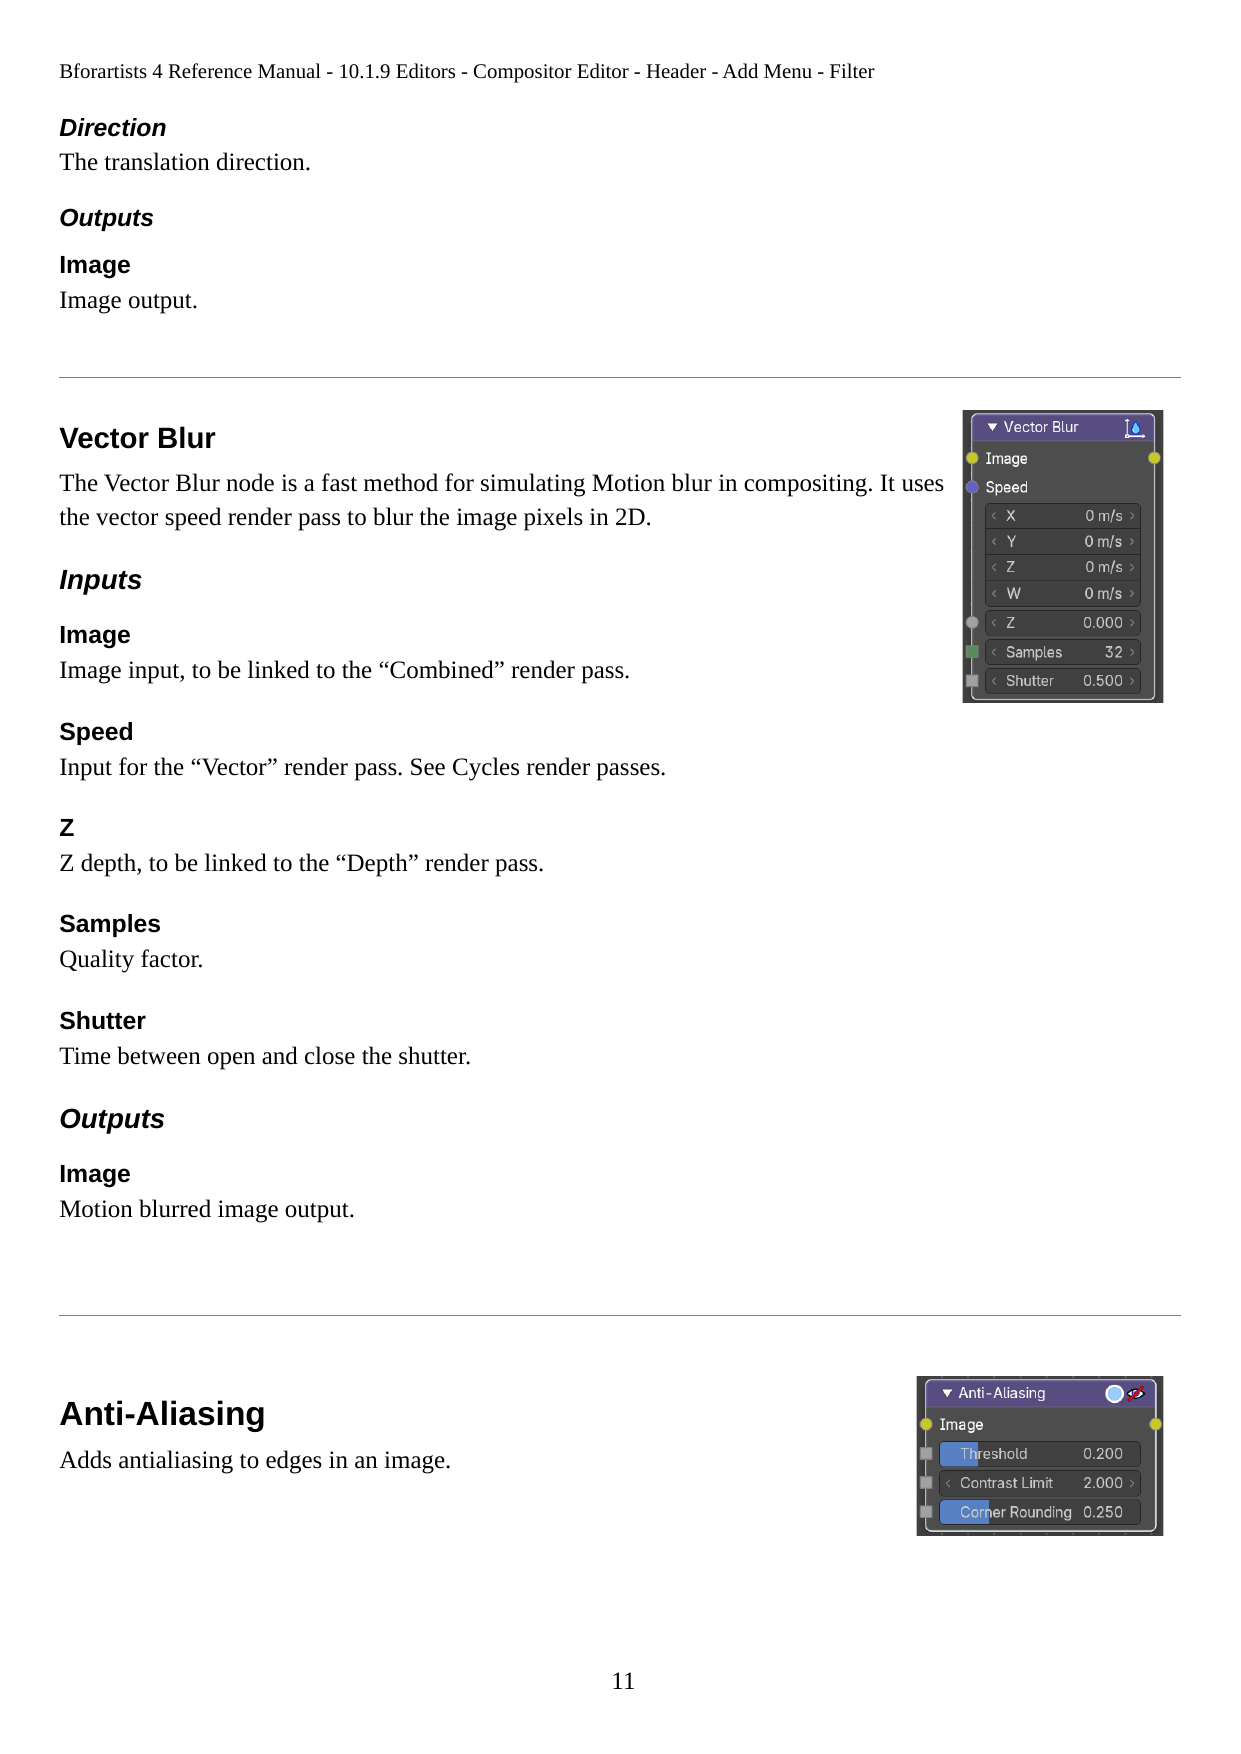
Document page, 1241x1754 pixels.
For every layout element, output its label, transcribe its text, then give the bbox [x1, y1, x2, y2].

subtitle [1164, 1394, 1181, 1433]
text Z depth, to be linked to the “Depth” render pass. [59, 848, 1181, 877]
subtitle Outputs [59, 1102, 1181, 1134]
subtitle Speed [59, 717, 1181, 745]
text The translation direction. [59, 147, 1181, 176]
subtitle Image [59, 250, 1181, 278]
text Quality factor. [59, 944, 1181, 973]
subtitle Samples [59, 909, 1181, 938]
picture [962, 410, 1164, 703]
text Image input, to be linked to the “Combined” render pass. [59, 655, 962, 684]
text Adds antialiasing to edges in an image. [59, 1445, 916, 1474]
picture [916, 1376, 1164, 1536]
text Input for the “Vector” render pass. See Cycles render passes. [59, 752, 1181, 780]
text Motion blurred image output. [59, 1194, 1181, 1223]
subtitle [1164, 564, 1181, 596]
subtitle Z [59, 813, 1181, 842]
subtitle Anti-Aliasing [59, 1394, 916, 1433]
subtitle Vector Blur [59, 421, 962, 455]
subtitle Outputs [59, 203, 1181, 231]
text Image output. [59, 285, 1181, 313]
text Time between open and close the shutter. [59, 1041, 1181, 1069]
subtitle Direction [59, 113, 1181, 141]
subtitle Inputs [59, 564, 962, 596]
subtitle [1164, 421, 1181, 455]
text The Vector Blur node is a fast method for simulating Motion blur in compositing. It uses the vector speed render pass to blur the image pixels in 2D. [59, 468, 962, 531]
subtitle Image [59, 1159, 1181, 1188]
subtitle Shutter [59, 1006, 1181, 1034]
subtitle Image [59, 621, 962, 649]
subtitle [1164, 621, 1181, 649]
